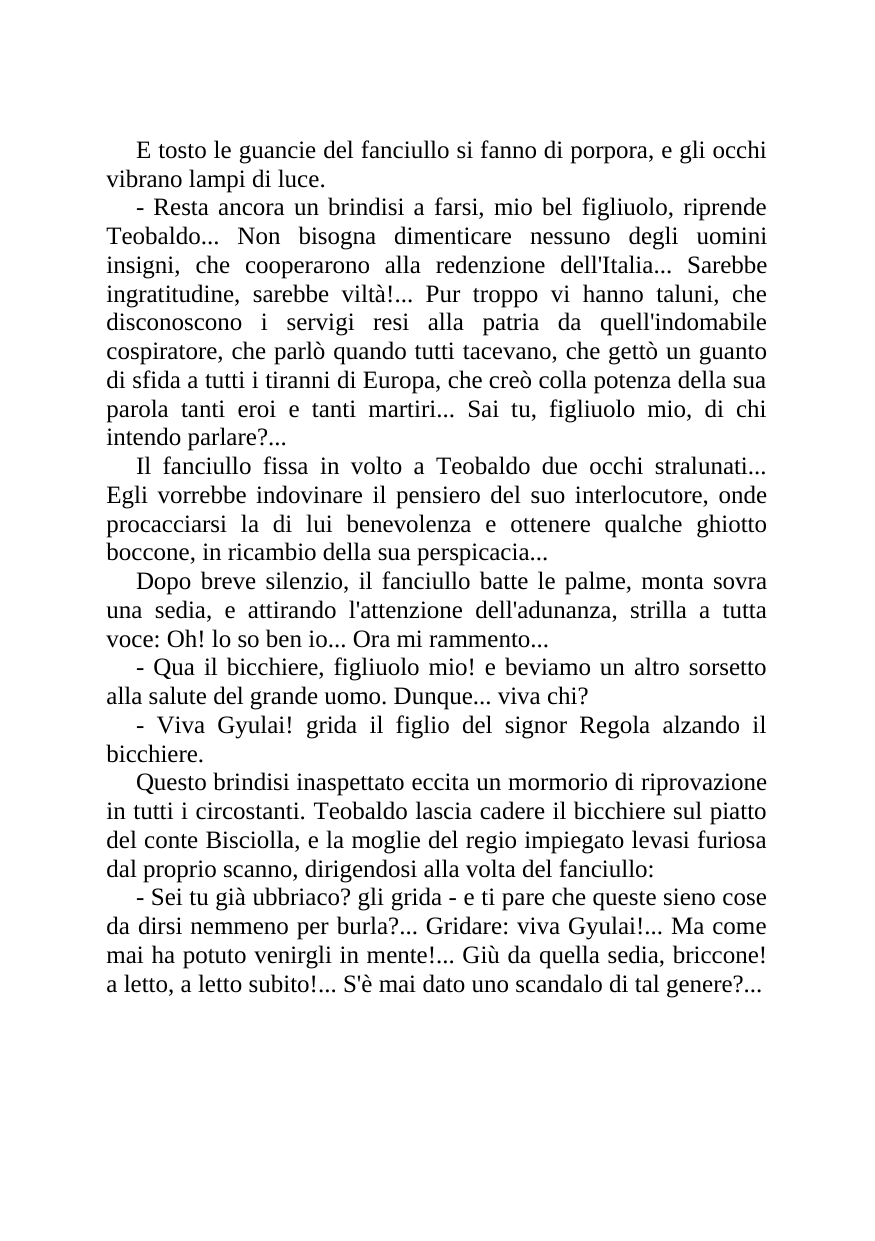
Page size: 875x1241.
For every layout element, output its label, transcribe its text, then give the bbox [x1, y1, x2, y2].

text Questo brindisi inaspettato eccita un mormorio di riprovazione in tutti i circostanti. Teobaldo lascia cadere il bicchiere sul piatto del conte Bisciolla, e la moglie del regio impiegato levasi furiosa dal proprio scanno, dirigendosi alla volta del fanciullo: [106, 767, 768, 882]
text E tosto le guancie del fanciullo si fanno di porpora, e gli occhi vibrano lampi di luce. [106, 135, 768, 192]
text Il fanciullo fissa in volto a Teobaldo due occhi stralunati... Egli vorrebbe indovinare il pensiero del suo interlocutore, onde procacciarsi la di lui benevolenza e ottenere qualche ghiotto boccone, in ricambio della sua perspicacia... [106, 451, 768, 566]
text - Sei tu già ubbriaco? gli grida - e ti pare che queste sieno cose da dirsi nemmeno per burla?... Gridare: viva Gyulai!... Ma come mai ha potuto venirgli in mente!... Giù da quella sedia, briccone! a letto, a letto subito!... S'è mai dato uno scandalo di tal genere?... [106, 882, 768, 997]
text - Resta ancora un brindisi a farsi, mio bel figliuolo, riprende Teobaldo... Non bisogna dimenticare nessuno degli uomini insigni, che cooperarono alla redenzione dell'Italia... Sarebbe ingratitudine, sarebbe viltà!... Pur troppo vi hanno taluni, che disconoscono i servigi resi alla patria da quell'indomabile cospiratore, che parlò quando tutti tacevano, che gettò un guanto di sfida a tutti i tiranni di Europa, che creò colla potenza della sua parola tanti eroi e tanti martiri... Sai tu, figliuolo mio, di chi intendo parlare?... [106, 192, 768, 451]
text - Qua il bicchiere, figliuolo mio! e beviamo un altro sorsetto alla salute del grande uomo. Dunque... viva chi? [106, 652, 768, 710]
text Dopo breve silenzio, il fanciullo batte le palme, monta sovra una sedia, e attirando l'attenzione dell'adunanza, strilla a tutta voce: Oh! lo so ben io... Ora mi rammento... [106, 566, 768, 652]
text - Viva Gyulai! grida il figlio del signor Regola alzando il bicchiere. [106, 710, 768, 767]
